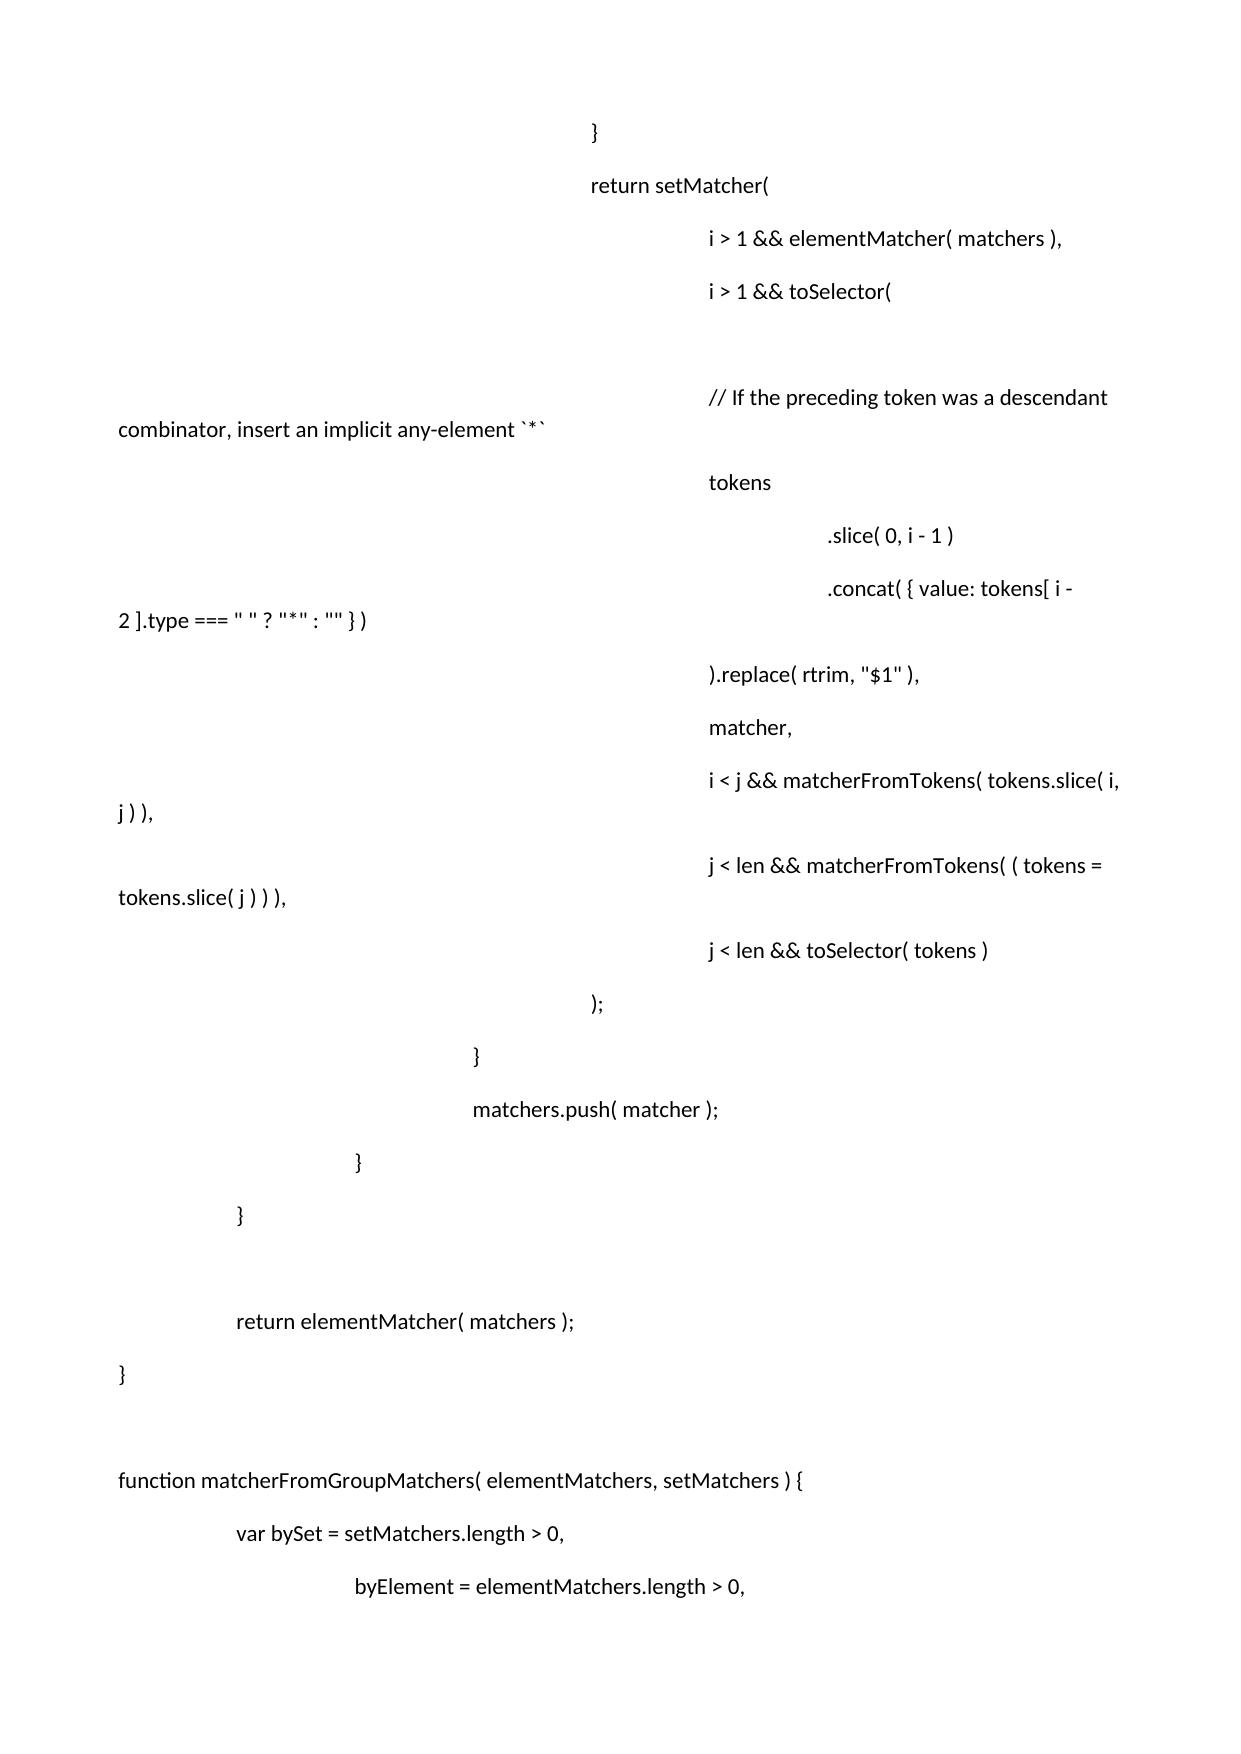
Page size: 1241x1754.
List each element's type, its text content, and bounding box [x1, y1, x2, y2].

text function matcherFromGroupMatchers( elementMatchers, setMatchers ) { [118, 1466, 1122, 1494]
text var bySet = setMatchers.length > 0, [118, 1519, 1122, 1547]
text } [118, 1148, 1122, 1176]
text ); [118, 989, 1122, 1017]
text .slice( 0, i - 1 ) [118, 521, 1122, 549]
text j < len && toSelector( tokens ) [118, 936, 1122, 964]
text } [118, 1201, 1122, 1229]
text ).replace( rtrim, "$1" ), [118, 660, 1122, 688]
text matcher, [118, 713, 1122, 741]
text } [118, 1042, 1122, 1070]
text } [118, 118, 1122, 146]
text // If the preceding token was a descendant combinator, insert an implicit any-element `*` [118, 383, 1122, 443]
text } [118, 1360, 1122, 1388]
text tokens [118, 468, 1122, 496]
text i > 1 && toSelector( [118, 277, 1122, 305]
text i > 1 && elementMatcher( matchers ), [118, 224, 1122, 252]
text byElement = elementMatchers.length > 0, [118, 1572, 1122, 1600]
text return setMatcher( [118, 171, 1122, 199]
text j < len && matcherFromTokens( ( tokens = tokens.slice( j ) ) ), [118, 851, 1122, 911]
text i < j && matcherFromTokens( tokens.slice( i, j ) ), [118, 766, 1122, 826]
text matchers.push( matcher ); [118, 1095, 1122, 1123]
text .concat( { value: tokens[ i - 2 ].type === " " ? "*" : "" } ) [118, 574, 1122, 635]
text return elementMatcher( matchers ); [118, 1307, 1122, 1335]
